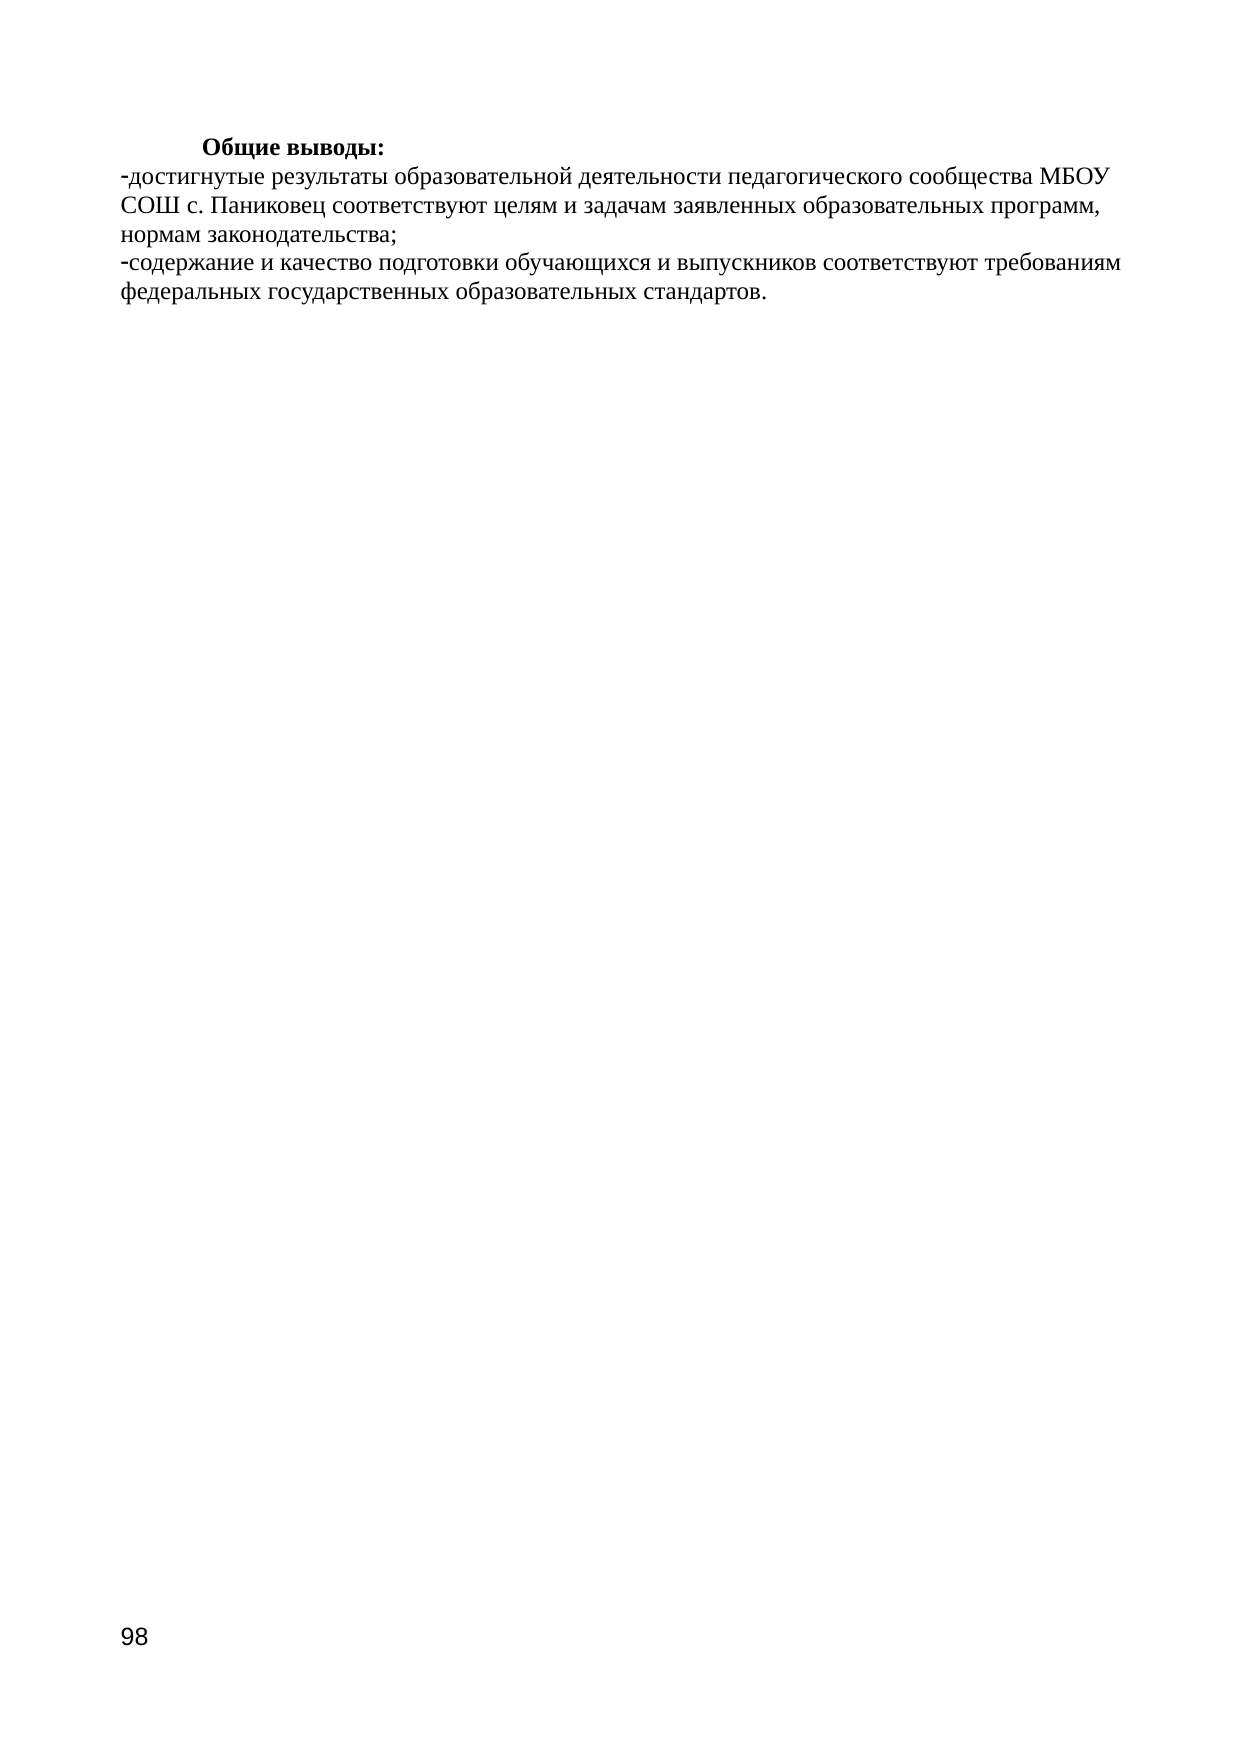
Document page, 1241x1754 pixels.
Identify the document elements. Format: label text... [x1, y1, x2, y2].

list содержание и качество подготовки обучающихся и выпускников соответствуют требованиям федеральных государственных образовательных стандартов. [120, 247, 1152, 305]
text Общие выводы: [120, 132, 1152, 161]
list достигнутые результаты образовательной деятельности педагогического сообщества МБОУ СОШ с. Паниковец соответствуют целям и задачам заявленных образовательных программ, нормам законодательства; [120, 161, 1152, 247]
